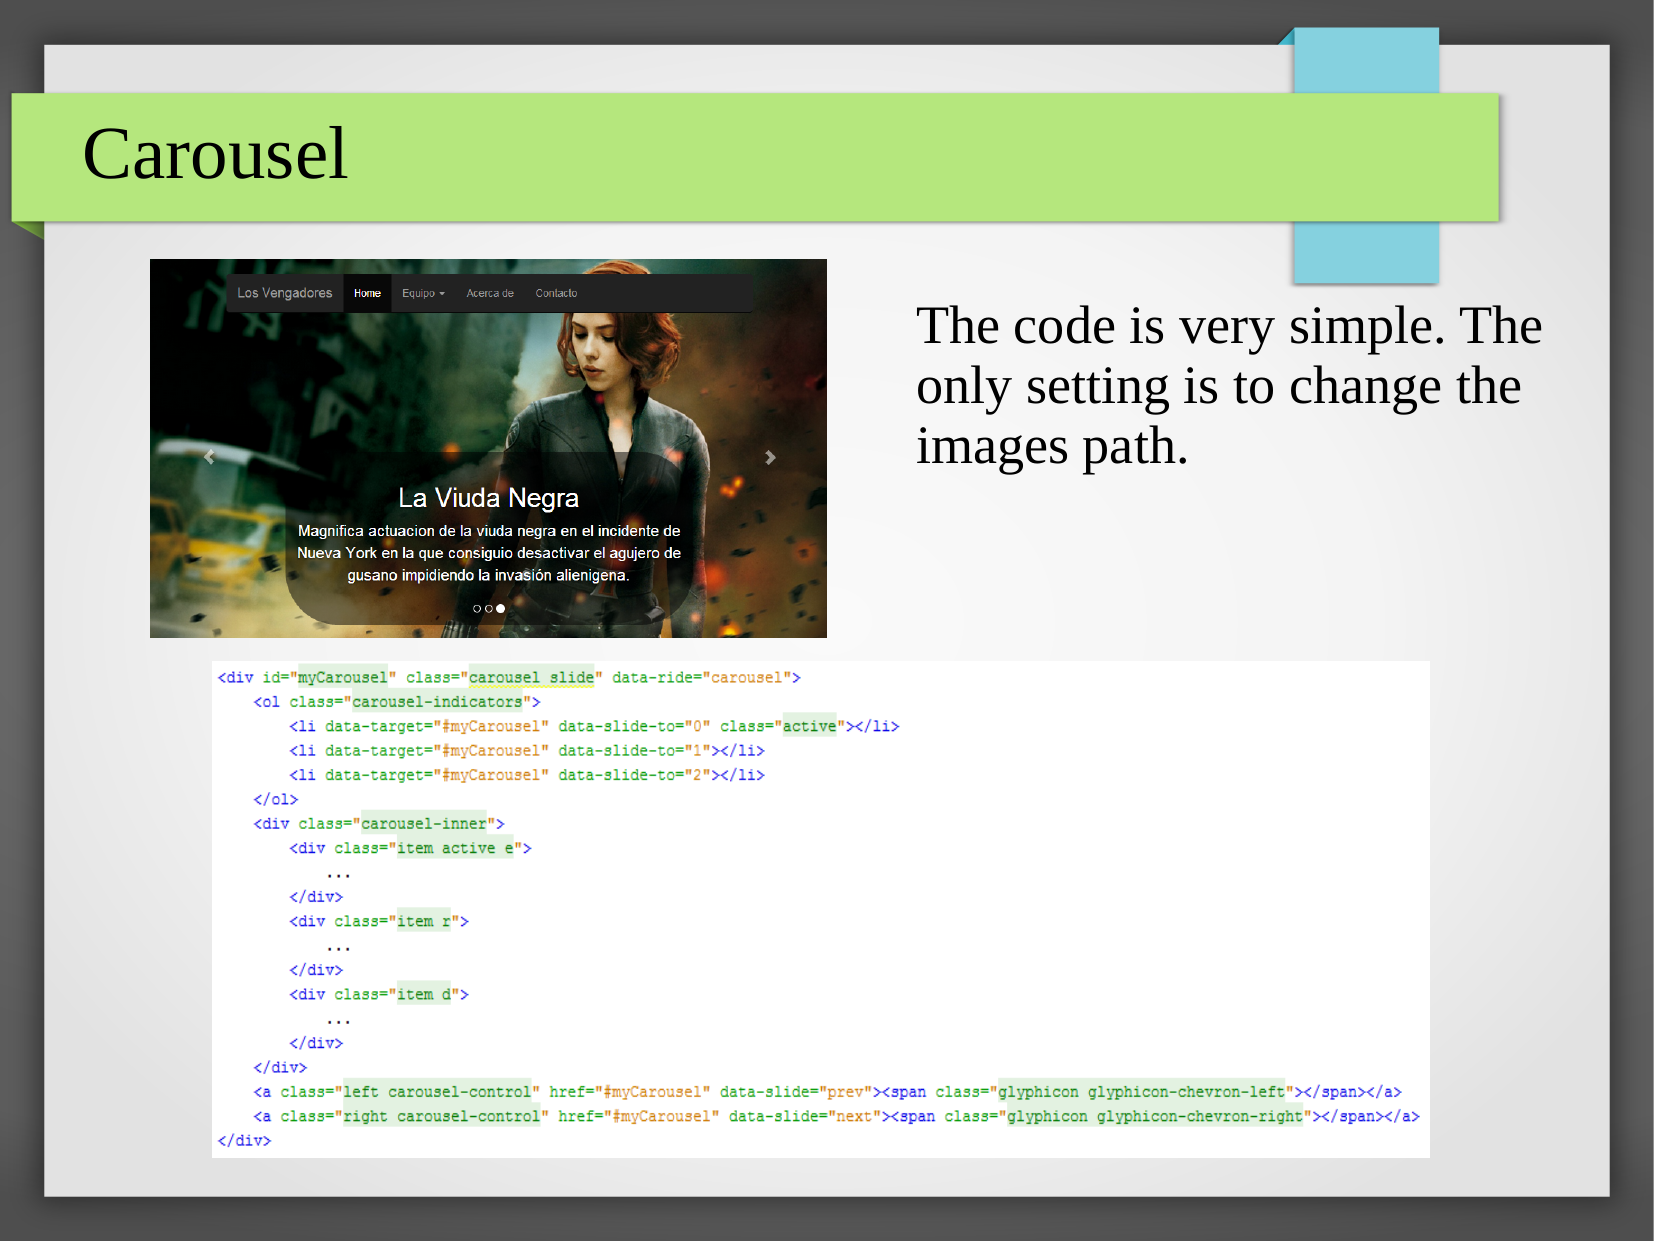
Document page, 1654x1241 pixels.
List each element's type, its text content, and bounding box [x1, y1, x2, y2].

list The code is very simple. The only setting is to change the images path. [845, 295, 1572, 639]
title Carousel [82, 94, 1264, 213]
picture [0, 0, 1654, 1241]
